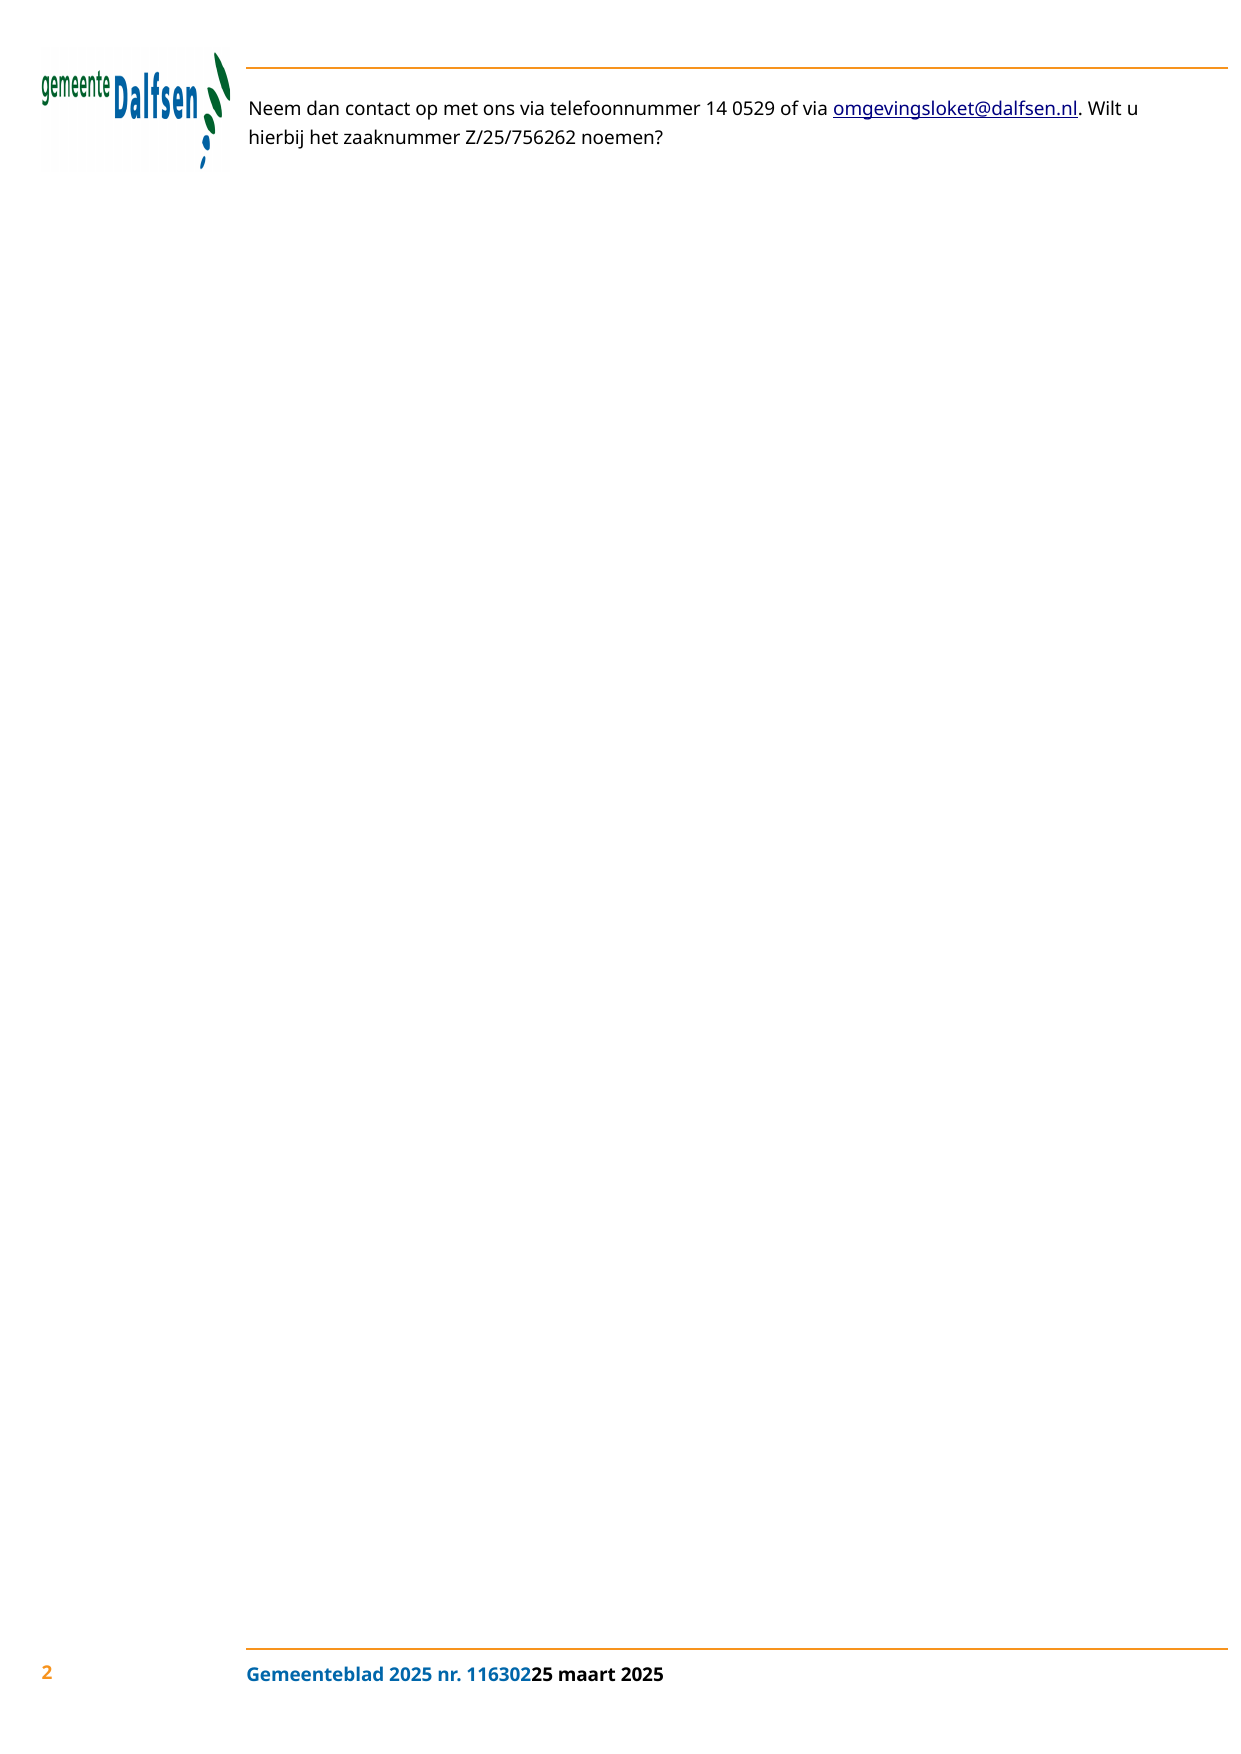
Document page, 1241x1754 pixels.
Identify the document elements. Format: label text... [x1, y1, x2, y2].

picture [41, 47, 231, 172]
text Neem dan contact op met ons via telefoonnummer 14 0529 of via omgevingsloket@dalfsen.nl. Wilt u hierbij het zaaknummer Z/25/756262 noemen? [248, 95, 1152, 150]
